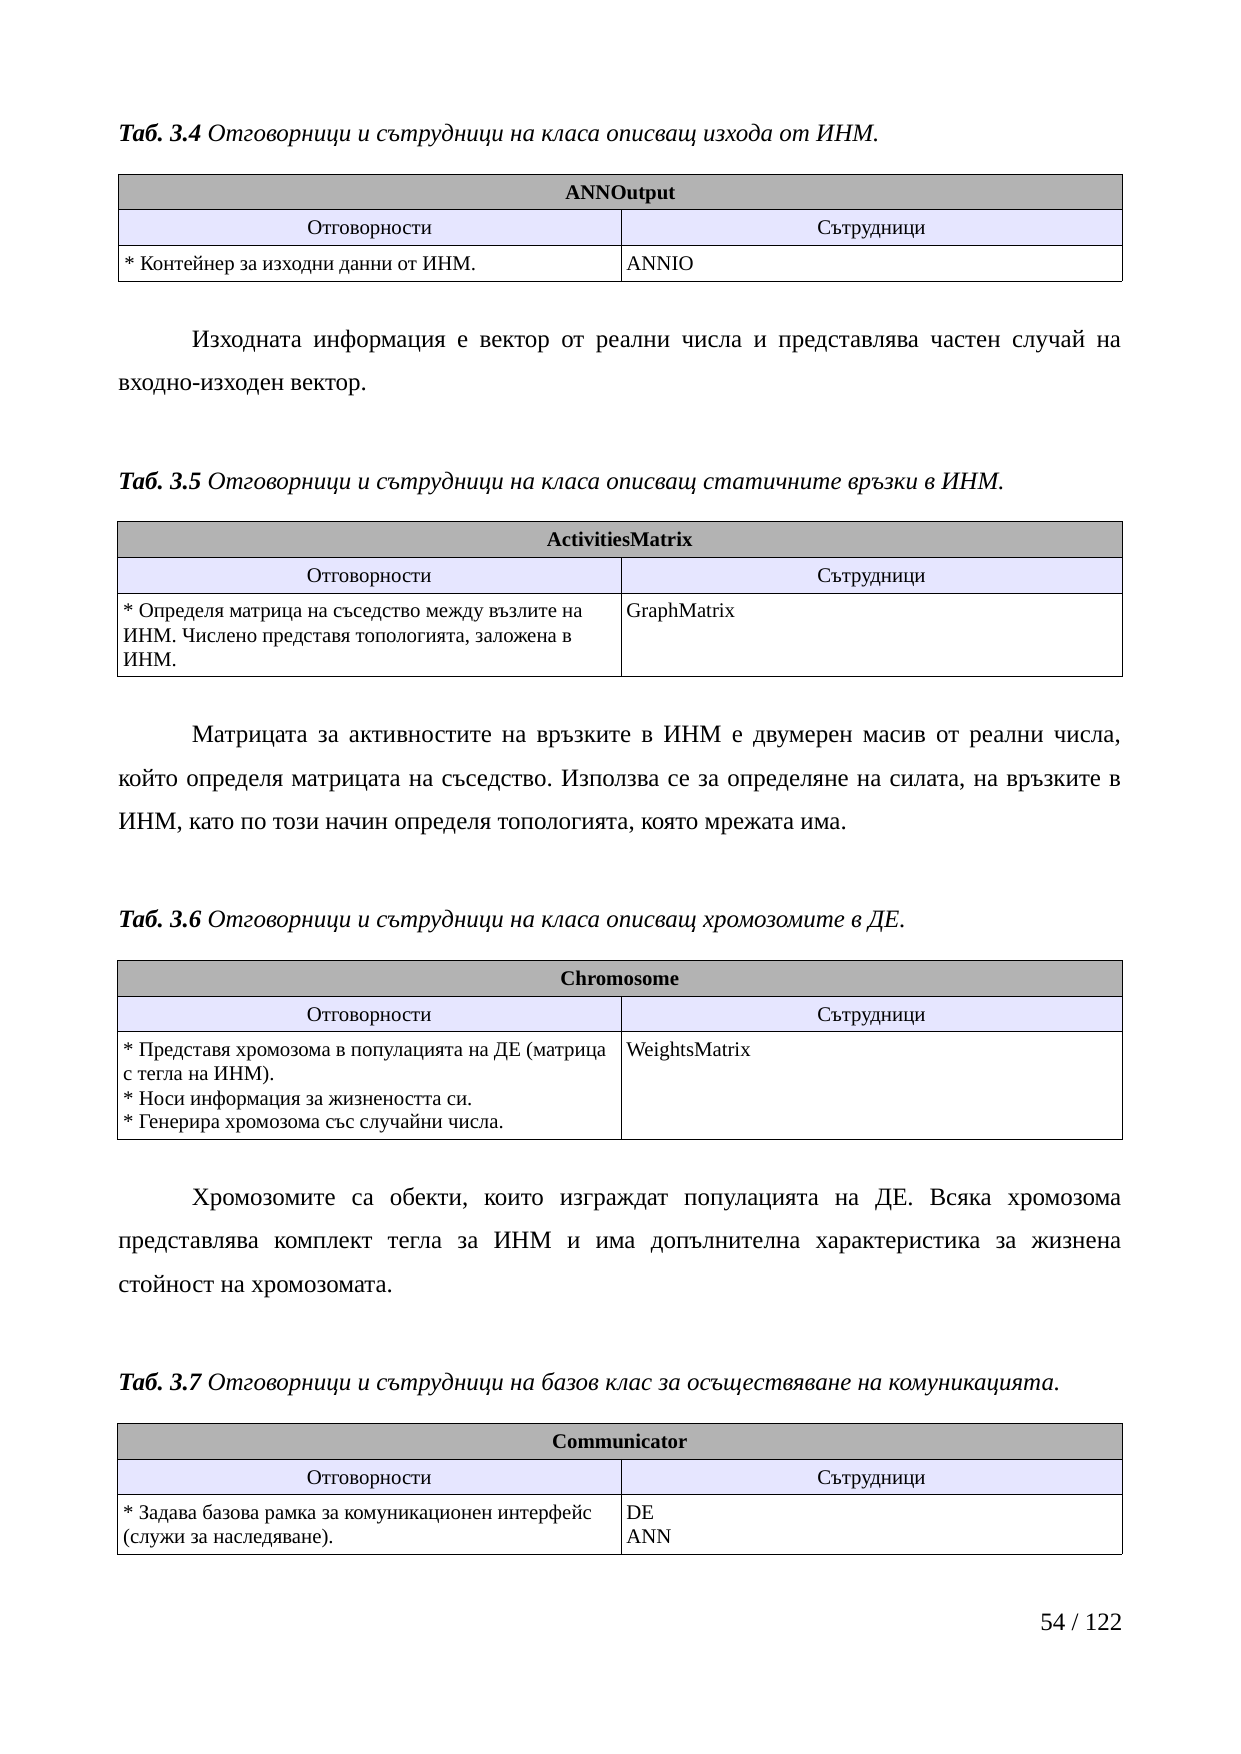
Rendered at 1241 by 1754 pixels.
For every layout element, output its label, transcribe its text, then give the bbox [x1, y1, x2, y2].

text Таб. 3.7 Отговорници и сътрудници на базов клас за осъществяване на комуникацията. [118, 1367, 1122, 1396]
table_cell WeightsMatrix [622, 1032, 1122, 1139]
table_cell Сътрудници [622, 558, 1122, 593]
table_header ActivitiesMatrix [118, 522, 1122, 557]
table_cell Сътрудници [622, 210, 1122, 245]
table_cell * Определя матрица на съседство между възлите на ИНМ. Числено представя топологията, заложена в ИНМ. [118, 594, 621, 676]
table_cell * Представя хромозома в популацията на ДЕ (матрица с тегла на ИНМ). * Носи информация за жизнеността си. * Генерира хромозома със случайни числа. [118, 1032, 621, 1139]
table_cell Сътрудници [622, 997, 1122, 1031]
table_cell * Контейнер за изходни данни от ИНМ. [119, 246, 621, 281]
table_header Chromosome [118, 961, 1122, 996]
table_cell Отговорности [119, 210, 621, 245]
text Таб. 3.4 Отговорници и сътрудници на класа описващ изхода от ИНМ. [118, 118, 1122, 147]
text Таб. 3.5 Отговорници и сътрудници на класа описващ статичните връзки в ИНМ. [118, 466, 1122, 494]
table_cell Сътрудници [622, 1460, 1122, 1494]
table_cell GraphMatrix [622, 594, 1122, 676]
text Изходната информация е вектор от реални числа и представлява частен случай на входно-изходен вектор. [118, 324, 1122, 396]
text Таб. 3.6 Отговорници и сътрудници на класа описващ хромозомите в ДЕ. [118, 904, 1122, 933]
table_cell Отговорности [118, 997, 621, 1031]
text Хромозомите са обекти, които изграждат популацията на ДЕ. Всяка хромозома представлява комплект тегла за ИНМ и има допълнителна характеристика за жизнена стойност на хромозомата. [118, 1182, 1122, 1297]
table_cell * Задава базова рамка за комуникационен интерфейс (служи за наследяване). [118, 1495, 621, 1554]
table_header ANNOutput [119, 175, 1122, 209]
table_header Communicator [118, 1424, 1122, 1459]
table_cell Отговорности [118, 1460, 621, 1494]
table_cell ANNIO [622, 246, 1122, 281]
table_cell DE ANN [622, 1495, 1122, 1554]
table_cell Отговорности [118, 558, 621, 593]
text Матрицата за активностите на връзките в ИНМ е двумерен масив от реални числа, който определя матрицата на съседство. Използва се за определяне на силата, на връзките в ИНМ, като по този начин определя топологията, която мрежата има. [118, 719, 1122, 834]
